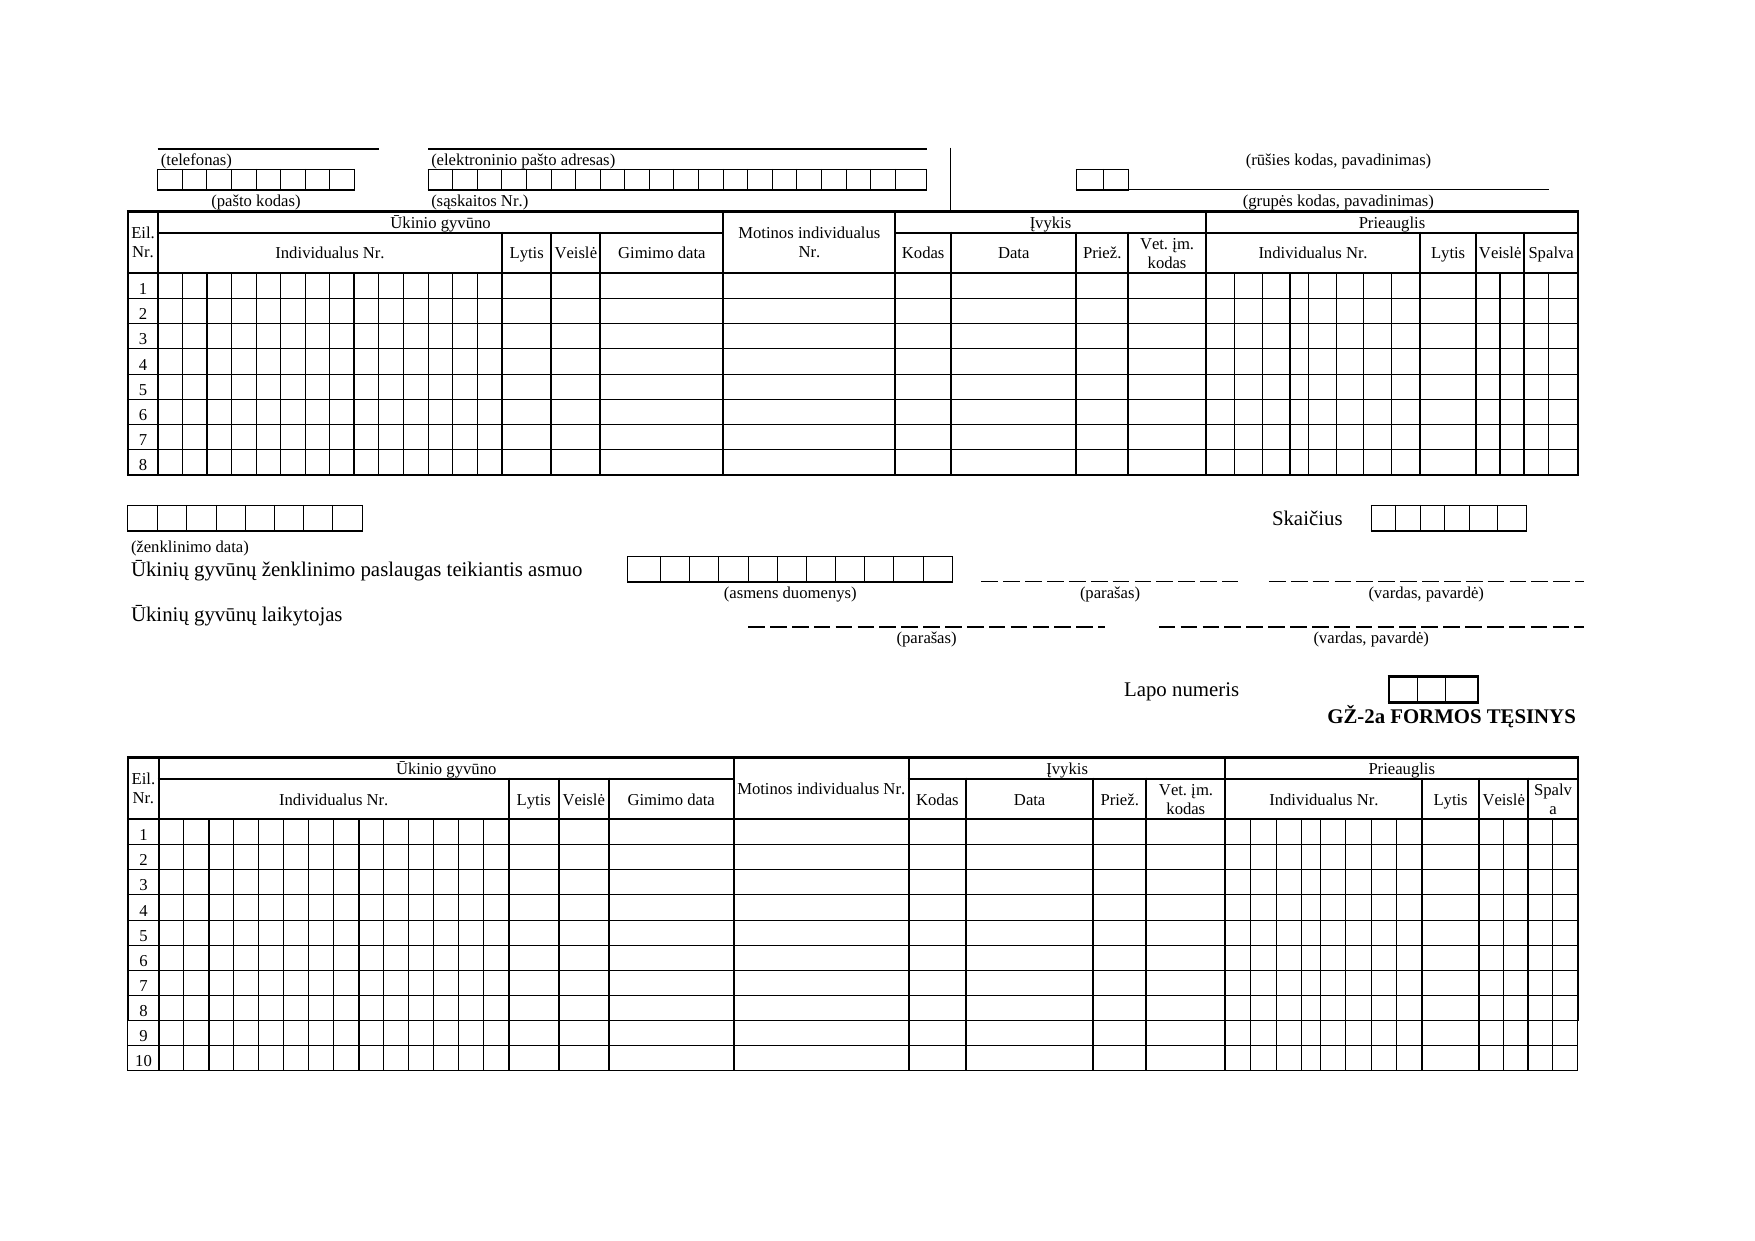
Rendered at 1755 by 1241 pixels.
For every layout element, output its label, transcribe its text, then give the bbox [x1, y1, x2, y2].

table_cell [281, 425, 305, 449]
table_cell [1020, 971, 1044, 995]
table_cell [1226, 845, 1250, 869]
table_header [275, 506, 303, 530]
table_cell Įvykis [896, 213, 1205, 232]
table_cell [1094, 946, 1121, 970]
table_cell [1421, 375, 1448, 398]
table_cell [429, 170, 452, 189]
table_cell [821, 400, 846, 424]
table_cell 4 [129, 349, 157, 373]
table_cell [1346, 1046, 1371, 1070]
table_cell [434, 946, 458, 970]
table_cell [1044, 971, 1069, 995]
table_cell [1263, 425, 1289, 449]
table_cell [1504, 870, 1527, 894]
table_cell [1171, 971, 1201, 995]
table_cell [1181, 375, 1205, 398]
table_cell [360, 845, 383, 869]
table_cell [1480, 946, 1503, 970]
table_cell [1044, 946, 1069, 970]
table_cell [284, 1021, 308, 1045]
table_cell [355, 425, 378, 449]
table_header [865, 505, 894, 530]
table_cell [871, 400, 894, 424]
table_cell [884, 1021, 908, 1045]
table_cell [967, 895, 990, 919]
table_cell [1263, 274, 1289, 298]
table_cell [183, 349, 206, 373]
table_cell [1094, 996, 1121, 1020]
table_cell 7 [129, 425, 157, 449]
table_cell Individualus Nr. [1207, 234, 1419, 272]
table_cell [1207, 349, 1234, 373]
table_cell [1421, 425, 1448, 449]
table_cell [634, 1021, 658, 1045]
table_cell [871, 425, 894, 449]
table_cell [1337, 299, 1363, 323]
table_cell [1052, 450, 1075, 474]
table_cell [1448, 425, 1475, 449]
table_cell [409, 845, 433, 869]
table_cell [1277, 921, 1301, 944]
table_cell [257, 425, 280, 449]
table_cell [453, 425, 477, 449]
table_cell [846, 274, 871, 298]
table_cell [709, 1021, 733, 1045]
table_cell [1052, 324, 1075, 348]
table_cell [434, 845, 458, 869]
table_cell [871, 349, 894, 373]
table_header [923, 505, 952, 530]
table_cell [1277, 1021, 1301, 1045]
table_cell [1423, 1046, 1450, 1070]
table_cell [1445, 532, 1469, 556]
table_cell [560, 895, 583, 919]
table_cell [719, 602, 748, 626]
table_cell [526, 299, 550, 323]
table_cell [159, 324, 182, 348]
table_cell Gimimo data [601, 234, 722, 272]
table_cell [684, 1021, 708, 1045]
table_cell [584, 996, 608, 1020]
table_cell [834, 946, 858, 970]
table_cell [384, 996, 408, 1020]
table_cell [1372, 870, 1396, 894]
table_cell [379, 400, 403, 424]
table_cell [1251, 971, 1276, 995]
table_cell [160, 921, 183, 944]
table_cell [503, 425, 526, 449]
table_cell [1529, 870, 1552, 894]
table_cell [975, 274, 1003, 298]
table_cell [355, 169, 379, 189]
table_cell [1291, 375, 1308, 398]
table_cell [478, 349, 501, 373]
table_cell [1147, 870, 1171, 894]
table_cell [1263, 299, 1289, 323]
table_cell [1052, 274, 1075, 298]
table_header [952, 505, 981, 530]
table_cell [1263, 400, 1289, 424]
table_cell [859, 1046, 883, 1070]
table_cell [884, 971, 908, 995]
table_cell [846, 324, 871, 348]
table_cell [208, 450, 231, 474]
table_cell [1302, 895, 1320, 919]
table_cell [610, 1021, 633, 1045]
table_cell [941, 820, 965, 844]
table_cell [1171, 1046, 1201, 1070]
table_header [1396, 506, 1420, 530]
table_cell [576, 349, 599, 373]
table_cell [1238, 530, 1269, 556]
table_cell [610, 971, 633, 995]
table_cell [910, 1021, 941, 1045]
table_cell [360, 1021, 383, 1045]
table_header Prieauglis [1226, 759, 1577, 778]
table_cell [1501, 425, 1523, 449]
table_cell [484, 870, 508, 894]
table_cell [649, 400, 674, 424]
table_cell [429, 425, 452, 449]
table_cell [379, 450, 403, 474]
table_cell [941, 895, 965, 919]
table_cell [534, 1046, 558, 1070]
table_cell [659, 845, 683, 869]
table_cell [1448, 375, 1475, 398]
table_cell [1052, 375, 1075, 398]
table_cell [1069, 845, 1092, 869]
table_cell [910, 921, 941, 944]
table_cell [160, 1046, 183, 1070]
table_cell [1147, 971, 1171, 995]
table_cell [1171, 820, 1201, 844]
table_cell [1309, 324, 1336, 348]
table_cell [910, 820, 941, 844]
table_cell [360, 971, 383, 995]
table_cell [884, 921, 908, 944]
table_cell [1421, 349, 1448, 373]
table_cell [281, 375, 305, 398]
table_cell [778, 557, 806, 581]
table_cell [1309, 349, 1336, 373]
table_cell [384, 895, 408, 919]
table_cell [510, 895, 533, 919]
table_cell [896, 425, 927, 449]
table_cell [1321, 820, 1345, 844]
table_cell [952, 400, 975, 424]
table_cell [434, 895, 458, 919]
table_cell [1337, 324, 1363, 348]
table_cell [1448, 274, 1475, 298]
table_cell [1171, 895, 1201, 919]
table_cell [719, 626, 748, 647]
table_cell [576, 375, 599, 398]
table_cell [384, 946, 408, 970]
table_cell [484, 1021, 508, 1045]
table_cell [576, 274, 599, 298]
table_cell [309, 996, 333, 1020]
table_cell [1104, 375, 1127, 398]
table_cell [232, 400, 256, 424]
table_cell [1044, 921, 1069, 944]
table_cell [735, 921, 758, 944]
table_cell [379, 375, 403, 398]
table_cell [459, 845, 483, 869]
table_cell [1028, 189, 1052, 210]
table_cell [1104, 299, 1127, 323]
table_cell [527, 170, 551, 189]
table_cell Lytis [1421, 234, 1475, 272]
table_cell [659, 921, 683, 944]
table_cell [649, 450, 674, 474]
table_cell [1263, 349, 1289, 373]
table_cell [355, 400, 378, 424]
table_cell [1421, 400, 1448, 424]
table_cell [1397, 946, 1421, 970]
table_cell [1159, 602, 1583, 626]
table_cell [1421, 299, 1448, 323]
table_cell [334, 996, 358, 1020]
table_cell [1201, 1046, 1224, 1070]
table_cell [821, 375, 846, 398]
table_cell [1392, 400, 1419, 424]
table_cell [1028, 169, 1052, 189]
table_cell [1020, 996, 1044, 1020]
table_cell [1553, 971, 1577, 995]
table_cell [159, 425, 182, 449]
table_cell [1235, 425, 1262, 449]
table_header [1364, 675, 1388, 701]
table_cell 2 [129, 845, 158, 869]
table_cell [1397, 870, 1421, 894]
table_cell [306, 400, 329, 424]
table_cell [158, 170, 182, 189]
table_cell [748, 324, 772, 348]
table_cell [560, 845, 583, 869]
table_cell [634, 971, 658, 995]
table_cell [941, 921, 965, 944]
table_cell [560, 971, 583, 995]
table_header [304, 506, 332, 530]
table_cell [1004, 450, 1028, 474]
table_cell [859, 895, 883, 919]
table_cell [1147, 1046, 1171, 1070]
table_cell [1235, 375, 1262, 398]
table_cell [1346, 845, 1371, 869]
table_cell [846, 349, 871, 373]
table_cell [510, 1021, 533, 1045]
table_cell [724, 375, 748, 398]
table_cell [234, 820, 258, 844]
table_cell [1104, 324, 1127, 348]
table_cell [210, 1021, 233, 1045]
table_cell [384, 1021, 408, 1045]
table_cell [234, 971, 258, 995]
table_cell [990, 820, 1019, 844]
table_cell [690, 557, 718, 581]
table_cell [453, 170, 477, 189]
table_cell [941, 996, 965, 1020]
table_cell 8 [129, 450, 157, 474]
table_header [1372, 506, 1395, 530]
table_cell [975, 425, 1003, 449]
table_cell [1364, 400, 1391, 424]
table_header [1421, 506, 1444, 530]
table_cell [684, 1046, 708, 1070]
table_cell [552, 375, 576, 398]
table_cell [1423, 971, 1450, 995]
table_cell [1069, 971, 1092, 995]
table_cell [1450, 1046, 1478, 1070]
table_cell [257, 450, 280, 474]
table_cell [628, 557, 660, 581]
table_cell [534, 1021, 558, 1045]
table_cell [534, 870, 558, 894]
table_cell [503, 299, 526, 323]
table_cell [128, 169, 157, 189]
table_cell [806, 530, 836, 556]
table_cell [1028, 299, 1052, 323]
table_cell [809, 996, 833, 1020]
table_cell [409, 895, 433, 919]
table_cell [610, 870, 633, 894]
table_cell [1277, 845, 1301, 869]
table_cell Kodas [896, 234, 950, 272]
table_cell [384, 921, 408, 944]
table_cell [784, 996, 808, 1020]
table_cell [160, 971, 183, 995]
table_cell [1372, 1021, 1396, 1045]
table_cell [1235, 324, 1262, 348]
table_cell [510, 1046, 533, 1070]
table_cell [1364, 324, 1391, 348]
table_cell [184, 845, 208, 869]
table_cell [910, 870, 941, 894]
table_cell [210, 971, 233, 995]
table_cell [1207, 375, 1234, 398]
table_cell [990, 1046, 1019, 1070]
table_cell [1094, 921, 1121, 944]
table_cell [1480, 1021, 1503, 1045]
table_cell [821, 425, 846, 449]
table_cell [208, 375, 231, 398]
table_cell [749, 557, 777, 581]
table_cell [478, 400, 501, 424]
table_cell [1263, 375, 1289, 398]
table_cell [990, 895, 1019, 919]
table_cell [232, 324, 256, 348]
table_cell [234, 946, 258, 970]
table_cell [1129, 169, 1548, 189]
table_cell [601, 170, 624, 189]
table_cell [1450, 971, 1478, 995]
table_cell [1397, 921, 1421, 944]
table_cell [1529, 946, 1552, 970]
table_cell [649, 299, 674, 323]
table_cell [1423, 1021, 1450, 1045]
table_cell [409, 946, 433, 970]
table_cell [1207, 299, 1234, 323]
table_header [1479, 675, 1511, 701]
table_cell [210, 870, 233, 894]
table_cell (parašas) [748, 626, 1105, 647]
table_cell [836, 557, 864, 581]
table_cell [735, 870, 758, 894]
table_cell [674, 170, 698, 189]
table_cell [184, 996, 208, 1020]
table_cell [1226, 996, 1250, 1020]
table_cell [1337, 274, 1363, 298]
table_cell [503, 400, 526, 424]
table_cell [797, 324, 821, 348]
table_cell [257, 349, 280, 373]
table_cell [584, 1046, 608, 1070]
table_cell [159, 274, 182, 298]
table_cell Ūkinių gyvūnų laikytojas [128, 602, 628, 626]
table_cell [1302, 971, 1320, 995]
table_cell [797, 375, 821, 398]
table_header [1446, 678, 1477, 701]
table_cell [306, 324, 329, 348]
table_cell [1321, 996, 1345, 1020]
table_cell [699, 324, 722, 348]
table_cell [661, 530, 690, 556]
table_cell [1423, 921, 1450, 944]
table_header [836, 505, 865, 530]
table_cell [1104, 274, 1127, 298]
table_cell [534, 820, 558, 844]
table_cell [560, 870, 583, 894]
table_cell [967, 1021, 990, 1045]
table_cell [434, 971, 458, 995]
table_cell [309, 845, 333, 869]
table_cell [259, 870, 283, 894]
table_cell [1269, 556, 1583, 581]
table_cell [510, 946, 533, 970]
table_cell [1269, 530, 1371, 556]
table_cell [661, 602, 690, 626]
table_cell [990, 870, 1019, 894]
table_cell [1420, 532, 1445, 556]
table_cell [510, 996, 533, 1020]
table_cell [952, 530, 981, 556]
table_cell [1450, 1021, 1478, 1045]
table_cell [534, 971, 558, 995]
table_cell [1207, 274, 1234, 298]
table_cell [1346, 895, 1371, 919]
table_header [981, 505, 1238, 530]
table_cell [1104, 400, 1127, 424]
table_cell [1121, 895, 1145, 919]
table_header Įvykis [910, 759, 1224, 778]
table_cell [183, 450, 206, 474]
table_cell [884, 946, 908, 970]
table_cell [257, 274, 280, 298]
table_cell [1504, 971, 1527, 995]
table_cell [306, 425, 329, 449]
table_cell [1321, 895, 1345, 919]
table_cell 10 [128, 1046, 158, 1070]
table_cell [709, 845, 733, 869]
table_cell [1076, 148, 1103, 169]
table_cell [1553, 1046, 1577, 1070]
table_cell [927, 148, 950, 169]
table_header [748, 505, 777, 530]
table_cell [334, 845, 358, 869]
table_cell [560, 996, 583, 1020]
table_cell [526, 375, 550, 398]
table_cell [797, 274, 821, 298]
table_cell [784, 870, 808, 894]
table_cell [1153, 274, 1181, 298]
table_cell [309, 946, 333, 970]
table_cell [1251, 870, 1276, 894]
table_cell [459, 1046, 483, 1070]
table_cell [896, 400, 927, 424]
table_cell [1448, 400, 1475, 424]
table_cell [404, 299, 428, 323]
table_cell [360, 996, 383, 1020]
table_cell [784, 1046, 808, 1070]
table_cell [459, 820, 483, 844]
table_cell [1291, 400, 1308, 424]
table_cell [552, 400, 576, 424]
table_cell [1397, 1046, 1421, 1070]
table_cell [1251, 895, 1276, 919]
table_cell [735, 845, 758, 869]
table_cell [1346, 971, 1371, 995]
table_cell [859, 946, 883, 970]
table_cell (parašas) [981, 581, 1238, 602]
table_cell [334, 946, 358, 970]
table_cell [184, 820, 208, 844]
table_cell [1147, 1021, 1171, 1045]
table_cell [1553, 895, 1577, 919]
table_cell [735, 820, 758, 844]
table_cell [809, 1046, 833, 1070]
table_cell [1337, 450, 1363, 474]
table_cell [1020, 895, 1044, 919]
table_cell [699, 425, 722, 449]
table_cell [1372, 946, 1396, 970]
table_cell [1028, 349, 1052, 373]
table_cell [459, 921, 483, 944]
table_cell [1153, 299, 1181, 323]
table_cell Spalva [1529, 780, 1577, 818]
table_cell [330, 349, 353, 373]
table_cell [990, 996, 1019, 1020]
table_cell [1529, 845, 1552, 869]
table_cell [1302, 870, 1320, 894]
table_cell [894, 530, 923, 556]
table_cell [232, 274, 256, 298]
table_cell [1501, 375, 1523, 398]
table_cell [1077, 170, 1103, 189]
table_cell [709, 996, 733, 1020]
table_cell [601, 375, 625, 398]
table_cell (telefonas) [158, 150, 379, 169]
table_cell [1526, 530, 1583, 556]
table_cell [1321, 845, 1345, 869]
table_cell [748, 400, 772, 424]
table_cell [1392, 274, 1419, 298]
table_cell [1450, 895, 1478, 919]
table_cell [1077, 400, 1103, 424]
table_cell [1309, 299, 1336, 323]
table_cell [1069, 1046, 1092, 1070]
table_cell [404, 450, 428, 474]
table_cell [1121, 1046, 1145, 1070]
table_cell [1480, 921, 1503, 944]
table_cell [1251, 996, 1276, 1020]
table_cell [975, 148, 1003, 169]
table_cell [1004, 324, 1028, 348]
table_cell [503, 324, 526, 348]
table_cell [257, 375, 280, 398]
table_cell [748, 349, 772, 373]
table_cell [1309, 400, 1336, 424]
table_cell [951, 148, 975, 169]
table_cell [1529, 1021, 1552, 1045]
table_cell [975, 324, 1003, 348]
table_cell [1372, 895, 1396, 919]
table_cell (elektroninio pašto adresas) [428, 150, 927, 169]
table_cell [1069, 1021, 1092, 1045]
table_cell [1450, 870, 1478, 894]
table_header Eil. Nr. [129, 759, 158, 818]
table_cell [1181, 400, 1205, 424]
table_cell [772, 349, 797, 373]
table_cell [234, 1021, 258, 1045]
table_cell [1498, 532, 1526, 556]
table_cell [1094, 845, 1121, 869]
table_cell [1020, 870, 1044, 894]
table_cell [735, 971, 758, 995]
table_cell [1346, 870, 1371, 894]
table_cell [1171, 996, 1201, 1020]
table_cell [1077, 375, 1103, 398]
table_cell [690, 530, 719, 556]
table_cell [160, 1021, 183, 1045]
table_cell [684, 971, 708, 995]
table_cell [1504, 1021, 1527, 1045]
table_cell [1147, 996, 1171, 1020]
table_cell [281, 170, 305, 189]
table_cell [1553, 946, 1577, 970]
table_cell [1549, 189, 1578, 210]
table_cell [859, 971, 883, 995]
table_cell [1480, 996, 1503, 1020]
table_cell [896, 349, 927, 373]
table_cell [453, 450, 477, 474]
table_cell [610, 996, 633, 1020]
table_cell [510, 845, 533, 869]
table_cell [910, 971, 941, 995]
table_cell [1104, 450, 1127, 474]
table_cell [809, 971, 833, 995]
table_cell [871, 170, 895, 189]
table_cell [759, 996, 783, 1020]
table_cell [1094, 1021, 1121, 1045]
table_cell [1077, 450, 1103, 474]
table_cell 5 [129, 375, 157, 398]
table_cell [429, 375, 452, 398]
table_cell [404, 148, 428, 169]
table_cell Vet. įm. kodas [1129, 234, 1205, 272]
table_cell [1201, 996, 1224, 1020]
table_cell [610, 921, 633, 944]
table_cell [210, 996, 233, 1020]
table_cell [923, 530, 952, 556]
table_cell [1477, 375, 1499, 398]
table_cell [709, 895, 733, 919]
table_cell [674, 324, 698, 348]
table_cell [1121, 946, 1145, 970]
table_cell [334, 971, 358, 995]
table_cell [1277, 996, 1301, 1020]
table_cell [1235, 299, 1262, 323]
table_cell [659, 870, 683, 894]
table_cell [309, 1021, 333, 1045]
table_cell [184, 971, 208, 995]
table_cell [232, 425, 256, 449]
table_cell [699, 400, 722, 424]
table_cell [649, 274, 674, 298]
table_cell [990, 1021, 1019, 1045]
table_cell [759, 870, 783, 894]
table_cell [306, 349, 329, 373]
table_cell [453, 349, 477, 373]
table_cell [309, 921, 333, 944]
table_cell (ženklinimo data) [128, 532, 362, 556]
table_cell [1069, 870, 1092, 894]
table_cell [576, 450, 599, 474]
table_cell [1153, 400, 1181, 424]
table_header [1445, 506, 1469, 530]
table_cell [772, 324, 797, 348]
table_cell [183, 375, 206, 398]
table_cell [910, 1046, 941, 1070]
table_cell [772, 299, 797, 323]
table_cell [1235, 274, 1262, 298]
table_cell [797, 170, 821, 189]
table_header [217, 506, 245, 530]
table_cell [896, 324, 927, 348]
table_cell [576, 170, 600, 189]
table_cell [910, 895, 941, 919]
table_cell [1020, 1021, 1044, 1045]
table_cell [1226, 870, 1250, 894]
table_cell [309, 971, 333, 995]
table_cell [759, 820, 783, 844]
table_cell [1321, 971, 1345, 995]
table_cell [453, 375, 477, 398]
table_cell [748, 530, 777, 556]
table_cell [1052, 349, 1075, 373]
table_cell [1153, 450, 1181, 474]
table_cell [927, 274, 950, 298]
table_cell [232, 170, 256, 189]
table_cell [434, 996, 458, 1020]
table_cell [459, 870, 483, 894]
table_cell Ūkinių gyvūnų ženklinimo paslaugas teikiantis asmuo [128, 556, 627, 581]
table_cell [334, 1021, 358, 1045]
table_cell [259, 996, 283, 1020]
table_header [128, 506, 157, 530]
table_cell [649, 375, 674, 398]
table_cell [859, 845, 883, 869]
table_cell [259, 1046, 283, 1070]
table_cell [1181, 349, 1205, 373]
table_cell [584, 1021, 608, 1045]
table_cell [649, 425, 674, 449]
table_cell [871, 274, 894, 298]
table_cell [379, 425, 403, 449]
table_cell [404, 324, 428, 348]
table_cell [941, 870, 965, 894]
table_cell [1235, 400, 1262, 424]
table_cell [281, 274, 305, 298]
table_cell [674, 349, 698, 373]
table_cell Eil. Nr. [129, 213, 157, 272]
table_cell [724, 450, 748, 474]
table_cell [1529, 921, 1552, 944]
table_cell [183, 170, 206, 189]
table_cell [809, 870, 833, 894]
table_cell [628, 626, 661, 647]
table_cell [1309, 450, 1336, 474]
table_cell [478, 299, 501, 323]
table_cell [709, 971, 733, 995]
table_cell [1291, 450, 1308, 474]
table_cell [1504, 996, 1527, 1020]
table_cell [1069, 820, 1092, 844]
table_cell [981, 556, 1238, 581]
table_cell [834, 895, 858, 919]
table_cell [625, 375, 649, 398]
table_cell [809, 895, 833, 919]
table_cell [1277, 895, 1301, 919]
table_cell [967, 870, 990, 894]
table_cell [354, 189, 379, 210]
table_cell [259, 845, 283, 869]
table_cell [927, 375, 950, 398]
table_cell [379, 299, 403, 323]
table_cell [1104, 148, 1128, 169]
table_cell [360, 1046, 383, 1070]
table_cell [1346, 996, 1371, 1020]
table_cell [355, 450, 378, 474]
table_header [1498, 506, 1526, 530]
table_cell [1004, 148, 1028, 169]
table_cell [503, 375, 526, 398]
table_cell [1235, 349, 1262, 373]
table_cell [1104, 170, 1128, 189]
table_cell [1277, 1046, 1301, 1070]
table_cell [334, 895, 358, 919]
table_cell [871, 450, 894, 474]
table_cell [183, 400, 206, 424]
table_cell [1044, 996, 1069, 1020]
table_cell [1171, 845, 1201, 869]
table_cell [684, 845, 708, 869]
table_cell [1549, 349, 1577, 373]
table_cell [1392, 324, 1419, 348]
table_cell [281, 450, 305, 474]
table_cell [1553, 1021, 1577, 1045]
table_cell [634, 921, 658, 944]
table_cell [360, 946, 383, 970]
table_cell GŽ-2a FORMOS TĘSINYS [128, 701, 1579, 728]
table_cell [1263, 324, 1289, 348]
table_header [661, 505, 690, 530]
table_cell [1052, 189, 1076, 210]
table_cell [910, 946, 941, 970]
table_cell [1105, 602, 1134, 626]
table_cell [1397, 1021, 1421, 1045]
table_cell [896, 450, 927, 474]
table_cell [1371, 532, 1396, 556]
table_cell [1291, 349, 1308, 373]
table_cell [1423, 996, 1450, 1020]
table_cell [1004, 299, 1028, 323]
table_cell 9 [128, 1021, 158, 1045]
table_cell [724, 349, 748, 373]
table_cell [1501, 274, 1523, 298]
table_cell [184, 1021, 208, 1045]
table_cell [735, 895, 758, 919]
table_cell [1076, 191, 1103, 210]
table_cell [1372, 921, 1396, 944]
table_cell [503, 450, 526, 474]
table_cell [724, 324, 748, 348]
table_cell Kodas [910, 780, 965, 818]
table_cell [684, 870, 708, 894]
table_header Ūkinio gyvūno [160, 759, 733, 778]
table_cell [896, 170, 926, 189]
table_cell [834, 845, 858, 869]
table_cell [625, 324, 649, 348]
table_cell [1121, 971, 1145, 995]
table_cell [610, 895, 633, 919]
table_cell [1302, 820, 1320, 844]
table_header [806, 505, 836, 530]
table_cell Data [967, 780, 1092, 818]
table_cell [208, 324, 231, 348]
table_cell [232, 299, 256, 323]
table_cell Individualus Nr. [1226, 780, 1421, 818]
table_cell [684, 996, 708, 1020]
table_cell [552, 170, 575, 189]
table_cell 6 [129, 400, 157, 424]
table_cell [1450, 946, 1478, 970]
table_cell [284, 921, 308, 944]
table_cell [429, 299, 452, 323]
table_cell [1004, 169, 1028, 189]
table_cell 1 [129, 820, 158, 844]
table_cell [409, 971, 433, 995]
table_cell [1201, 870, 1224, 894]
table_cell [257, 400, 280, 424]
table_cell [1397, 971, 1421, 995]
table_cell [459, 971, 483, 995]
table_cell [847, 170, 870, 189]
table_cell [384, 820, 408, 844]
table_cell [941, 1021, 965, 1045]
table_cell [360, 870, 383, 894]
table_cell [160, 895, 183, 919]
table_cell Veislė [552, 234, 599, 272]
table_cell [884, 870, 908, 894]
table_cell [1201, 946, 1224, 970]
table_cell [724, 274, 748, 298]
table_cell 2 [129, 299, 157, 323]
table_cell (pašto kodas) [158, 191, 354, 210]
table_cell [784, 895, 808, 919]
table_cell [1477, 400, 1499, 424]
table_cell [709, 946, 733, 970]
table_cell [967, 1046, 990, 1070]
table_header [128, 675, 1121, 701]
table_cell [306, 299, 329, 323]
table_cell [896, 375, 927, 398]
table_cell [484, 820, 508, 844]
table_cell [1529, 895, 1552, 919]
table_cell Lytis [510, 780, 558, 818]
table_cell [1069, 996, 1092, 1020]
table_header [1470, 506, 1497, 530]
table_cell [434, 1021, 458, 1045]
table_cell [232, 450, 256, 474]
table_cell [834, 921, 858, 944]
table_cell [699, 450, 722, 474]
table_cell [1181, 274, 1205, 298]
table_header [333, 506, 362, 530]
table_cell [659, 820, 683, 844]
table_cell [952, 274, 975, 298]
table_cell [784, 971, 808, 995]
table_cell [1069, 895, 1092, 919]
table_cell [1207, 425, 1234, 449]
table_cell [821, 324, 846, 348]
table_cell [1171, 946, 1201, 970]
table_cell [208, 400, 231, 424]
table_cell [355, 375, 378, 398]
table_cell [526, 425, 550, 449]
table_cell [404, 189, 428, 210]
table_cell [1277, 820, 1301, 844]
table_cell [478, 450, 501, 474]
table_cell [526, 400, 550, 424]
table_cell [1504, 921, 1527, 944]
table_cell [429, 349, 452, 373]
table_cell [836, 530, 865, 556]
table_cell [661, 557, 689, 581]
table_cell [759, 921, 783, 944]
table_cell [334, 921, 358, 944]
table_cell [735, 996, 758, 1020]
table_cell [459, 996, 483, 1020]
table_cell [1277, 870, 1301, 894]
table_cell [160, 946, 183, 970]
table_cell [1529, 820, 1552, 844]
table_cell [1052, 425, 1075, 449]
table_cell [183, 425, 206, 449]
table_cell [1153, 375, 1181, 398]
table_cell [1201, 1021, 1224, 1045]
table_cell [1044, 1021, 1069, 1045]
table_cell [1346, 1021, 1371, 1045]
table_cell [1129, 375, 1153, 398]
table_cell [1105, 626, 1134, 647]
table_cell [659, 895, 683, 919]
table_cell Gimimo data [610, 780, 733, 818]
table_cell [865, 530, 894, 556]
table_cell [534, 921, 558, 944]
table_cell [334, 820, 358, 844]
table_header [690, 505, 719, 530]
table_cell Lytis [503, 234, 550, 272]
table_cell [967, 921, 990, 944]
table_header Lapo numeris [1121, 675, 1364, 701]
table_cell [128, 581, 628, 602]
table_cell [1020, 946, 1044, 970]
table_cell [1450, 996, 1478, 1020]
table_cell [210, 946, 233, 970]
table_cell [784, 845, 808, 869]
table_cell [1392, 299, 1419, 323]
table_cell [379, 148, 403, 169]
table_cell [1129, 299, 1153, 323]
table_cell [1553, 845, 1577, 869]
table_cell [1553, 870, 1577, 894]
table_cell [1364, 425, 1391, 449]
table_cell [628, 530, 661, 556]
table_cell [865, 557, 893, 581]
table_cell [306, 170, 329, 189]
table_cell [404, 400, 428, 424]
table_cell [1201, 895, 1224, 919]
table_cell [257, 170, 280, 189]
table_cell [510, 921, 533, 944]
table_cell [552, 425, 576, 449]
table_cell [910, 996, 941, 1020]
table_cell Individualus Nr. [160, 780, 508, 818]
table_cell [1094, 895, 1121, 919]
table_cell [409, 820, 433, 844]
table_cell [1321, 921, 1345, 944]
table_cell Motinos individualus Nr. [724, 213, 894, 272]
table_cell [584, 870, 608, 894]
table_cell [821, 299, 846, 323]
table_cell [362, 530, 628, 556]
table_cell [772, 400, 797, 424]
table_cell [1171, 1021, 1201, 1045]
table_cell [1020, 1046, 1044, 1070]
table_cell [284, 870, 308, 894]
table_cell [1423, 820, 1450, 844]
table_cell [990, 921, 1019, 944]
table_cell [871, 375, 894, 398]
table_cell [784, 820, 808, 844]
table_cell [1501, 349, 1523, 373]
table_cell [674, 274, 698, 298]
table_cell [1302, 1046, 1320, 1070]
table_cell [1372, 971, 1396, 995]
table_cell [576, 400, 599, 424]
table_cell [709, 921, 733, 944]
table_cell [1553, 996, 1577, 1020]
table_cell [625, 170, 649, 189]
table_cell [1171, 921, 1201, 944]
table_cell Priež. [1094, 780, 1145, 818]
table_cell [709, 870, 733, 894]
table_cell [259, 921, 283, 944]
table_cell [1226, 971, 1250, 995]
table_cell [534, 845, 558, 869]
table_cell [1129, 274, 1153, 298]
table_cell [834, 1046, 858, 1070]
table_cell [552, 274, 576, 298]
table_cell [1153, 425, 1181, 449]
table_cell [502, 170, 526, 189]
table_cell [379, 274, 403, 298]
table_cell [503, 349, 526, 373]
table_cell [1121, 820, 1145, 844]
table_cell [453, 274, 477, 298]
table_cell [1077, 349, 1103, 373]
table_cell [1044, 895, 1069, 919]
table_cell [1121, 996, 1145, 1020]
table_cell [208, 299, 231, 323]
table_cell [309, 1046, 333, 1070]
table_cell [871, 299, 894, 323]
table_cell [748, 425, 772, 449]
table_cell [1302, 1021, 1320, 1045]
table_cell [183, 324, 206, 348]
table_cell [584, 946, 608, 970]
table_cell [834, 820, 858, 844]
table_cell [1291, 425, 1308, 449]
table_cell [284, 996, 308, 1020]
table_cell [309, 895, 333, 919]
table_cell [1448, 349, 1475, 373]
table_cell [510, 870, 533, 894]
table_cell [690, 602, 719, 626]
table_cell [210, 820, 233, 844]
table_cell [1549, 148, 1578, 169]
table_cell [1501, 299, 1523, 323]
table_cell [910, 845, 941, 869]
table_cell [560, 1021, 583, 1045]
table_cell [1251, 946, 1276, 970]
table_cell [355, 349, 378, 373]
table_cell [859, 996, 883, 1020]
table_cell [1291, 299, 1308, 323]
table_cell [429, 324, 452, 348]
table_cell [1052, 400, 1075, 424]
table_cell [981, 530, 1238, 556]
table_cell [1094, 820, 1121, 844]
table_cell [674, 299, 698, 323]
table_cell [1364, 450, 1391, 474]
table_cell [884, 1046, 908, 1070]
table_cell [484, 1046, 508, 1070]
table_cell Prieauglis [1207, 213, 1577, 232]
table_cell [1077, 425, 1103, 449]
table_header [719, 505, 748, 530]
table_cell [724, 170, 747, 189]
table_cell [330, 425, 353, 449]
table_cell [459, 946, 483, 970]
table_cell [625, 400, 649, 424]
table_cell [896, 299, 927, 323]
table_cell [210, 1046, 233, 1070]
table_cell [526, 450, 550, 474]
table_cell [1147, 820, 1171, 844]
table_cell [659, 996, 683, 1020]
table_cell [1044, 845, 1069, 869]
table_cell [1251, 1021, 1276, 1045]
table_cell [1337, 375, 1363, 398]
table_cell [159, 299, 182, 323]
table_cell [759, 971, 783, 995]
table_cell [846, 425, 871, 449]
table_cell [1525, 324, 1548, 348]
table_cell [975, 450, 1003, 474]
table_cell (sąskaitos Nr.) [428, 191, 927, 210]
table_cell [526, 349, 550, 373]
table_cell [1525, 349, 1548, 373]
table_cell [924, 557, 952, 581]
table_cell [634, 996, 658, 1020]
table_cell [884, 996, 908, 1020]
table_cell [1321, 946, 1345, 970]
table_cell [330, 375, 353, 398]
table_cell [160, 845, 183, 869]
table_cell [208, 349, 231, 373]
table_cell [601, 274, 625, 298]
table_cell [1044, 870, 1069, 894]
table_cell [1020, 820, 1044, 844]
table_cell Spalva [1525, 234, 1577, 272]
table_cell [990, 971, 1019, 995]
table_cell [1201, 845, 1224, 869]
table_cell [259, 1021, 283, 1045]
table_cell [1448, 450, 1475, 474]
table_cell [967, 971, 990, 995]
table_cell [927, 425, 950, 449]
table_cell [281, 349, 305, 373]
table_cell [809, 946, 833, 970]
table_cell [404, 375, 428, 398]
table_cell [1549, 274, 1577, 298]
table_cell [1226, 1021, 1250, 1045]
table_cell [1147, 946, 1171, 970]
table_cell [952, 450, 975, 474]
table_cell [1153, 349, 1181, 373]
table_cell [975, 400, 1003, 424]
table_cell [1302, 996, 1320, 1020]
table_cell [610, 845, 633, 869]
table_cell [284, 971, 308, 995]
table_cell [1171, 870, 1201, 894]
table_cell [478, 170, 501, 189]
table_cell [259, 820, 283, 844]
table_cell [952, 425, 975, 449]
table_cell [773, 170, 796, 189]
table_cell [1104, 425, 1127, 449]
table_cell [661, 626, 690, 647]
table_cell [1525, 425, 1548, 449]
table_cell [724, 400, 748, 424]
table_cell [834, 971, 858, 995]
table_cell [772, 425, 797, 449]
table_cell [409, 1021, 433, 1045]
table_cell [1504, 845, 1527, 869]
table_cell [941, 971, 965, 995]
table_cell [1553, 921, 1577, 944]
table_cell [1077, 299, 1103, 323]
table_cell [1129, 349, 1153, 373]
table_cell [478, 324, 501, 348]
table_cell [748, 274, 772, 298]
table_cell [484, 971, 508, 995]
table_header [246, 506, 274, 530]
table_cell [952, 349, 975, 373]
table_cell [748, 299, 772, 323]
table_cell [284, 820, 308, 844]
table_cell [404, 169, 428, 189]
table_cell [1004, 274, 1028, 298]
table_cell [1477, 349, 1499, 373]
table_cell [821, 450, 846, 474]
table_cell [1549, 169, 1578, 189]
table_cell [1251, 845, 1276, 869]
table_cell [797, 299, 821, 323]
table_cell [709, 1046, 733, 1070]
table_cell [552, 349, 576, 373]
table_cell [1291, 324, 1308, 348]
table_cell [1450, 845, 1478, 869]
table_header [1540, 675, 1579, 701]
table_cell [208, 425, 231, 449]
table_cell [183, 274, 206, 298]
table_cell [309, 820, 333, 844]
table_cell [610, 1046, 633, 1070]
table_cell [1104, 349, 1127, 373]
table_cell [384, 870, 408, 894]
table_cell [183, 299, 206, 323]
table_cell [1147, 895, 1171, 919]
table_cell [797, 349, 821, 373]
table_cell [284, 845, 308, 869]
table_cell [510, 820, 533, 844]
table_cell [952, 299, 975, 323]
table_cell [210, 921, 233, 944]
table_cell [610, 820, 633, 844]
table_cell [748, 450, 772, 474]
table_cell [1020, 845, 1044, 869]
table_cell [1364, 274, 1391, 298]
table_cell [1094, 1046, 1121, 1070]
table_cell [1392, 375, 1419, 398]
table_cell [208, 274, 231, 298]
table_cell [1477, 324, 1499, 348]
table_cell [1302, 845, 1320, 869]
table_cell [1321, 870, 1345, 894]
table_cell [1181, 324, 1205, 348]
table_cell [478, 375, 501, 398]
table_cell [1480, 845, 1503, 869]
table_cell [859, 921, 883, 944]
table_cell [1480, 820, 1503, 844]
table_cell [434, 921, 458, 944]
table_cell [1501, 450, 1523, 474]
table_cell [1181, 299, 1205, 323]
table_cell [259, 895, 283, 919]
table_cell Veislė [560, 780, 608, 818]
table_cell [1396, 532, 1420, 556]
table_cell [379, 189, 403, 210]
table_cell [625, 349, 649, 373]
table_cell [1277, 971, 1301, 995]
table_cell [184, 870, 208, 894]
table_cell [1525, 400, 1548, 424]
table_cell [709, 820, 733, 844]
table_cell [159, 375, 182, 398]
table_cell [1104, 191, 1128, 210]
table_cell [1077, 274, 1103, 298]
table_cell [1549, 324, 1577, 348]
table_cell [649, 349, 674, 373]
table_cell [259, 946, 283, 970]
table_cell [404, 425, 428, 449]
table_cell [159, 349, 182, 373]
table_cell [355, 274, 378, 298]
table_header [1418, 678, 1445, 701]
table_cell [659, 946, 683, 970]
table_cell [1549, 425, 1577, 449]
table_cell [1129, 450, 1153, 474]
table_cell [1372, 1046, 1396, 1070]
table_cell [1181, 425, 1205, 449]
table_cell [719, 530, 748, 556]
table_cell [1238, 556, 1269, 581]
table_cell [871, 324, 894, 348]
table_cell [809, 1021, 833, 1045]
table_cell [859, 820, 883, 844]
table_cell [309, 870, 333, 894]
table_cell [281, 324, 305, 348]
table_cell [822, 170, 846, 189]
table_cell [210, 895, 233, 919]
table_cell [184, 895, 208, 919]
table_cell [1028, 148, 1052, 169]
table_cell [128, 189, 158, 210]
table_cell [809, 820, 833, 844]
table_cell [834, 996, 858, 1020]
table_cell [634, 1046, 658, 1070]
table_header [1511, 675, 1540, 701]
table_cell [1553, 820, 1577, 844]
table_cell [1094, 870, 1121, 894]
table_cell [610, 946, 633, 970]
table_cell [967, 946, 990, 970]
table_cell [459, 895, 483, 919]
table_cell [699, 170, 723, 189]
table_cell [927, 450, 950, 474]
table_cell [1134, 626, 1159, 647]
table_cell [360, 895, 383, 919]
table_cell [184, 921, 208, 944]
table_cell [975, 299, 1003, 323]
table_cell [1525, 274, 1548, 298]
table_cell [941, 1046, 965, 1070]
table_cell [330, 450, 353, 474]
table_cell [1450, 921, 1478, 944]
table_cell [160, 870, 183, 894]
table_cell 4 [129, 895, 158, 919]
table_cell [552, 299, 576, 323]
table_cell [1364, 375, 1391, 398]
table_cell [534, 895, 558, 919]
table_cell [759, 946, 783, 970]
table_cell [674, 375, 698, 398]
table_cell [1421, 450, 1448, 474]
table_cell [1004, 349, 1028, 373]
table_cell [281, 400, 305, 424]
table_cell [1121, 921, 1145, 944]
table_cell [809, 921, 833, 944]
table_cell 7 [129, 971, 158, 995]
table_cell [1529, 1046, 1552, 1070]
table_cell [1423, 946, 1450, 970]
table_cell [967, 845, 990, 869]
table_cell [284, 1046, 308, 1070]
table_cell [784, 1021, 808, 1045]
table_cell [1549, 400, 1577, 424]
table_cell [1321, 1021, 1345, 1045]
table_cell [1263, 450, 1289, 474]
table_cell [1121, 845, 1145, 869]
table_cell [334, 1046, 358, 1070]
table_cell [459, 1021, 483, 1045]
table_cell [1052, 299, 1075, 323]
table_cell [1423, 845, 1450, 869]
table_cell 3 [129, 324, 157, 348]
table_cell [1028, 324, 1052, 348]
table_cell [941, 845, 965, 869]
table_cell [1309, 425, 1336, 449]
table_cell [724, 425, 748, 449]
table_cell [772, 450, 797, 474]
table_cell [552, 324, 576, 348]
table_cell [1028, 450, 1052, 474]
table_cell [1477, 274, 1499, 298]
table_cell [1044, 820, 1069, 844]
table_cell (rūšies kodas, pavadinimas) [1128, 148, 1548, 169]
table_cell [1226, 820, 1250, 844]
table_cell Priež. [1077, 234, 1127, 272]
table_cell [659, 971, 683, 995]
table_cell [1207, 324, 1234, 348]
table_cell [748, 375, 772, 398]
table_cell [659, 1021, 683, 1045]
table_cell [699, 274, 722, 298]
table_cell [510, 971, 533, 995]
table_cell [184, 946, 208, 970]
table_cell [160, 996, 183, 1020]
table_header Motinos individualus Nr. [735, 759, 908, 818]
table_cell [952, 324, 975, 348]
table_cell [1052, 148, 1076, 169]
table_cell [576, 299, 599, 323]
table_cell [330, 400, 353, 424]
table_cell [951, 169, 975, 189]
table_cell [1392, 349, 1419, 373]
table_cell Veislė [1480, 780, 1527, 818]
table_cell [884, 895, 908, 919]
table_cell [234, 845, 258, 869]
table_cell [1480, 870, 1503, 894]
table_cell [409, 921, 433, 944]
table_cell [1147, 921, 1171, 944]
table_cell [1448, 324, 1475, 348]
table_cell (vardas, pavardė) [1269, 581, 1583, 602]
table_cell [634, 946, 658, 970]
table_cell Lytis [1423, 780, 1478, 818]
table_cell [659, 1046, 683, 1070]
table_cell [748, 602, 1105, 626]
table_cell Individualus Nr. [159, 234, 501, 272]
table_cell [1321, 1046, 1345, 1070]
table_cell [719, 557, 748, 581]
table_cell (vardas, pavardė) [1159, 626, 1583, 647]
table_header [1527, 505, 1583, 530]
table_cell [894, 557, 923, 581]
table_header [894, 505, 923, 530]
table_cell [777, 530, 806, 556]
table_cell [1291, 274, 1308, 298]
table_cell [1392, 450, 1419, 474]
table_cell [927, 189, 950, 210]
table_cell [884, 845, 908, 869]
table_cell [1077, 324, 1103, 348]
table_cell [1504, 820, 1527, 844]
table_cell [634, 845, 658, 869]
table_cell [534, 996, 558, 1020]
table_header Skaičius [1269, 505, 1371, 530]
table_cell [1549, 375, 1577, 398]
table_cell [1423, 895, 1450, 919]
table_cell [184, 1046, 208, 1070]
table_header [187, 506, 216, 530]
table_cell [409, 1046, 433, 1070]
table_cell [128, 148, 158, 169]
table_cell [797, 450, 821, 474]
table_cell [1372, 845, 1396, 869]
table_cell [207, 170, 231, 189]
table_cell [699, 299, 722, 323]
table_cell [1302, 921, 1320, 944]
table_cell [453, 324, 477, 348]
table_cell [1480, 895, 1503, 919]
table_cell [951, 189, 975, 210]
table_cell [784, 946, 808, 970]
table_cell Veislė [1477, 234, 1523, 272]
table_cell [281, 299, 305, 323]
table_cell [1235, 450, 1262, 474]
table_cell [1277, 946, 1301, 970]
table_cell [128, 626, 628, 647]
table_cell [232, 375, 256, 398]
table_cell [1337, 349, 1363, 373]
table_cell [1448, 299, 1475, 323]
table_cell [759, 845, 783, 869]
table_cell [1129, 324, 1153, 348]
table_cell [834, 870, 858, 894]
table_cell [1480, 971, 1503, 995]
table_cell [330, 299, 353, 323]
table_cell Ūkinio gyvūno [159, 213, 722, 232]
table_cell [797, 425, 821, 449]
table_cell [625, 450, 649, 474]
table_cell [625, 425, 649, 449]
table_cell [257, 324, 280, 348]
table_cell [1525, 450, 1548, 474]
table_cell [990, 946, 1019, 970]
table_cell [560, 1046, 583, 1070]
table_cell 3 [129, 870, 158, 894]
table_cell [560, 820, 583, 844]
table_cell [674, 425, 698, 449]
table_header [158, 506, 186, 530]
table_cell [1397, 895, 1421, 919]
table_cell [1004, 425, 1028, 449]
table_cell [234, 895, 258, 919]
table_cell [1052, 169, 1076, 189]
table_cell [1423, 870, 1450, 894]
table_cell [953, 556, 981, 581]
table_cell [684, 921, 708, 944]
table_cell [379, 324, 403, 348]
table_cell [724, 299, 748, 323]
table_cell [927, 400, 950, 424]
table_cell [674, 450, 698, 474]
table_cell [1337, 400, 1363, 424]
table_cell [690, 626, 719, 647]
table_cell [552, 450, 576, 474]
table_cell [409, 870, 433, 894]
table_cell [1251, 820, 1276, 844]
table_cell [927, 349, 950, 373]
table_cell [927, 169, 950, 189]
table_cell [1251, 1046, 1276, 1070]
table_cell [1529, 996, 1552, 1020]
table_cell [384, 845, 408, 869]
table_cell [1004, 375, 1028, 398]
table_cell [1020, 921, 1044, 944]
table_cell [1346, 820, 1371, 844]
table_cell [360, 820, 383, 844]
table_cell [1207, 400, 1234, 424]
table_cell [259, 971, 283, 995]
table_cell [534, 946, 558, 970]
table_cell [334, 870, 358, 894]
table_cell 6 [129, 946, 158, 970]
table_cell [159, 400, 182, 424]
table_cell [1004, 189, 1028, 210]
table_cell [601, 324, 625, 348]
table_cell [634, 820, 658, 844]
table_cell [1094, 971, 1121, 995]
table_cell [306, 375, 329, 398]
table_cell [1201, 971, 1224, 995]
table_cell [1364, 299, 1391, 323]
table_cell [1549, 450, 1577, 474]
table_cell [1069, 921, 1092, 944]
table_cell [1226, 946, 1250, 970]
table_cell [284, 946, 308, 970]
table_cell [1364, 349, 1391, 373]
table_cell [384, 1046, 408, 1070]
table_cell [1201, 820, 1224, 844]
table_cell [306, 274, 329, 298]
table_cell [807, 557, 835, 581]
table_cell [484, 895, 508, 919]
table_cell [210, 845, 233, 869]
table_cell [1069, 946, 1092, 970]
table_cell [434, 1046, 458, 1070]
table_cell [834, 1021, 858, 1045]
table_cell [330, 274, 353, 298]
table_cell [759, 1021, 783, 1045]
table_cell [601, 299, 625, 323]
table_cell [1309, 375, 1336, 398]
table_cell [759, 1046, 783, 1070]
table_header [1238, 505, 1269, 530]
table_cell [1153, 324, 1181, 348]
table_cell 5 [129, 921, 158, 944]
table_cell [625, 299, 649, 323]
table_cell [1525, 299, 1548, 323]
table_cell [1477, 450, 1499, 474]
table_cell [699, 349, 722, 373]
table_cell [896, 274, 927, 298]
table_cell [384, 971, 408, 995]
table_cell [434, 870, 458, 894]
table_cell [628, 602, 661, 626]
table_cell [821, 349, 846, 373]
table_cell [434, 820, 458, 844]
table_cell [160, 820, 183, 844]
table_cell [1134, 602, 1159, 626]
table_cell [478, 425, 501, 449]
table_cell [576, 324, 599, 348]
table_cell [584, 895, 608, 919]
table_cell [1397, 820, 1421, 844]
table_cell [1201, 921, 1224, 944]
table_cell [634, 870, 658, 894]
table_cell [1421, 274, 1448, 298]
table_cell [625, 274, 649, 298]
table_cell [306, 450, 329, 474]
table_cell [232, 349, 256, 373]
table_cell [429, 400, 452, 424]
table_cell [975, 169, 1003, 189]
table_cell [526, 324, 550, 348]
table_cell [975, 349, 1003, 373]
table_cell [1501, 324, 1523, 348]
table_cell [650, 170, 673, 189]
table_cell [284, 895, 308, 919]
table_cell [684, 895, 708, 919]
table_cell [1337, 425, 1363, 449]
table_cell [1028, 274, 1052, 298]
table_cell [1504, 895, 1527, 919]
table_cell [1504, 1046, 1527, 1070]
table_cell [735, 946, 758, 970]
table_cell [360, 921, 383, 944]
table_cell [355, 299, 378, 323]
table_cell [1226, 895, 1250, 919]
table_cell [1251, 921, 1276, 944]
table_cell [484, 996, 508, 1020]
table_cell [699, 375, 722, 398]
table_cell [784, 921, 808, 944]
table_cell [1207, 450, 1234, 474]
table_cell [1421, 324, 1448, 348]
table_cell [748, 170, 772, 189]
table_cell [967, 996, 990, 1020]
table_cell [484, 946, 508, 970]
table_cell [1129, 425, 1153, 449]
table_cell [684, 946, 708, 970]
table_cell [735, 1046, 758, 1070]
table_cell [927, 299, 950, 323]
table_cell [1238, 581, 1269, 602]
table_cell [429, 274, 452, 298]
table_cell [941, 946, 965, 970]
table_cell [1392, 425, 1419, 449]
table_cell [429, 450, 452, 474]
table_cell [1477, 299, 1499, 323]
table_cell [1397, 996, 1421, 1020]
table_cell [797, 400, 821, 424]
table_cell [809, 845, 833, 869]
table_cell Data [952, 234, 1075, 272]
table_cell [234, 870, 258, 894]
table_cell [1028, 425, 1052, 449]
table_cell [1450, 820, 1478, 844]
table_header [363, 505, 628, 530]
table_cell [355, 324, 378, 348]
table_cell [846, 299, 871, 323]
table_cell [1181, 450, 1205, 474]
table_cell 8 [129, 996, 158, 1020]
table_cell [1346, 946, 1371, 970]
table_cell [560, 921, 583, 944]
table_cell [601, 450, 625, 474]
table_cell [1121, 870, 1145, 894]
table_cell [859, 870, 883, 894]
table_cell [234, 1046, 258, 1070]
table_cell [859, 1021, 883, 1045]
table_cell [453, 400, 477, 424]
table_cell [484, 845, 508, 869]
table_cell [1309, 274, 1336, 298]
table_cell [576, 425, 599, 449]
table_cell [409, 996, 433, 1020]
table_cell [379, 349, 403, 373]
table_cell [759, 895, 783, 919]
table_cell [772, 375, 797, 398]
table_cell (grupės kodas, pavadinimas) [1128, 190, 1548, 210]
table_header [628, 505, 661, 530]
table_cell [821, 274, 846, 298]
table_cell [1028, 375, 1052, 398]
table_cell [884, 820, 908, 844]
table_cell [330, 170, 354, 189]
table_cell [1469, 532, 1498, 556]
table_cell [584, 921, 608, 944]
table_cell [952, 581, 981, 602]
table_cell [975, 375, 1003, 398]
table_cell [1372, 820, 1396, 844]
table_cell [1028, 400, 1052, 424]
table_cell [634, 895, 658, 919]
table_cell [990, 845, 1019, 869]
table_cell [257, 299, 280, 323]
table_cell [952, 375, 975, 398]
table_cell [330, 324, 353, 348]
table_cell [975, 189, 1003, 210]
table_cell [503, 274, 526, 298]
table_cell [772, 274, 797, 298]
table_cell [484, 921, 508, 944]
table_cell Vet. įm. kodas [1147, 780, 1224, 818]
table_cell [846, 400, 871, 424]
table_cell [478, 274, 501, 298]
table_cell [1121, 1021, 1145, 1045]
table_cell [159, 450, 182, 474]
table_cell [1501, 400, 1523, 424]
table_cell [1504, 946, 1527, 970]
table_header [777, 505, 806, 530]
table_cell [1226, 1046, 1250, 1070]
table_cell [1477, 425, 1499, 449]
table_cell [234, 996, 258, 1020]
table_cell [649, 324, 674, 348]
table_cell [1397, 845, 1421, 869]
table_cell [1044, 1046, 1069, 1070]
table_cell [1372, 996, 1396, 1020]
table_header [1390, 678, 1417, 701]
table_cell [404, 349, 428, 373]
table_cell [967, 820, 990, 844]
table_cell [404, 274, 428, 298]
table_cell [601, 400, 625, 424]
table_cell [379, 169, 403, 189]
table_cell [846, 375, 871, 398]
table_cell [526, 274, 550, 298]
table_cell [1346, 921, 1371, 944]
table_cell [1147, 845, 1171, 869]
table_cell [453, 299, 477, 323]
table_cell [927, 324, 950, 348]
table_cell [584, 971, 608, 995]
table_cell [584, 820, 608, 844]
table_cell [1549, 299, 1577, 323]
table_cell [601, 425, 625, 449]
table_cell [1529, 971, 1552, 995]
table_cell (asmens duomenys) [628, 583, 952, 602]
table_cell [1226, 921, 1250, 944]
table_cell [735, 1021, 758, 1045]
table_cell [1302, 946, 1320, 970]
table_cell [601, 349, 625, 373]
table_cell 1 [129, 274, 157, 298]
table_cell [234, 921, 258, 944]
table_cell [1129, 400, 1153, 424]
table_cell [846, 450, 871, 474]
table_cell [584, 845, 608, 869]
table_cell [1480, 1046, 1503, 1070]
table_cell [684, 820, 708, 844]
table_cell [1525, 375, 1548, 398]
table_cell [674, 400, 698, 424]
table_cell [1004, 400, 1028, 424]
table_cell [560, 946, 583, 970]
